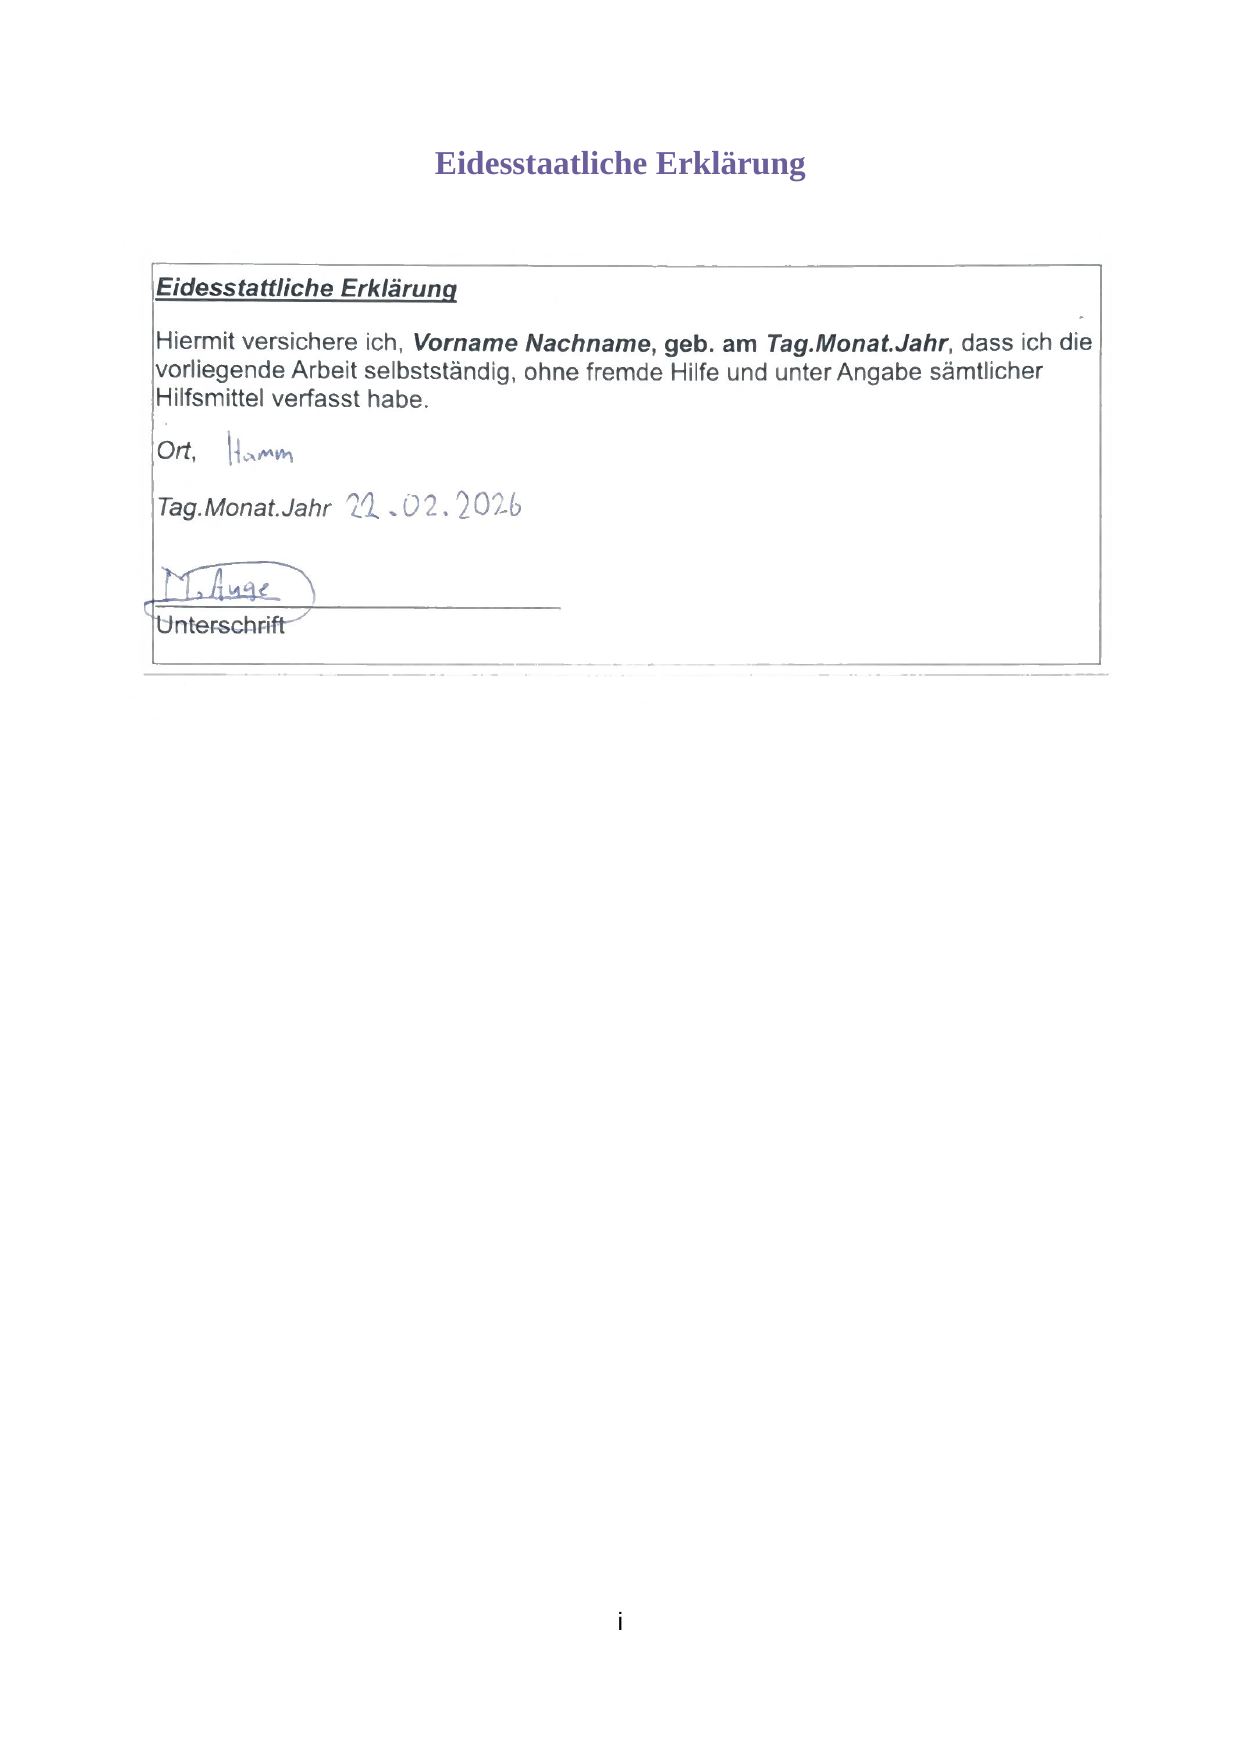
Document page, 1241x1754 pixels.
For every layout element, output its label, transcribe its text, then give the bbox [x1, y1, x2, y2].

subtitle Eidesstaatliche Erklärung [118, 143, 1122, 181]
picture [110, 406, 1157, 560]
